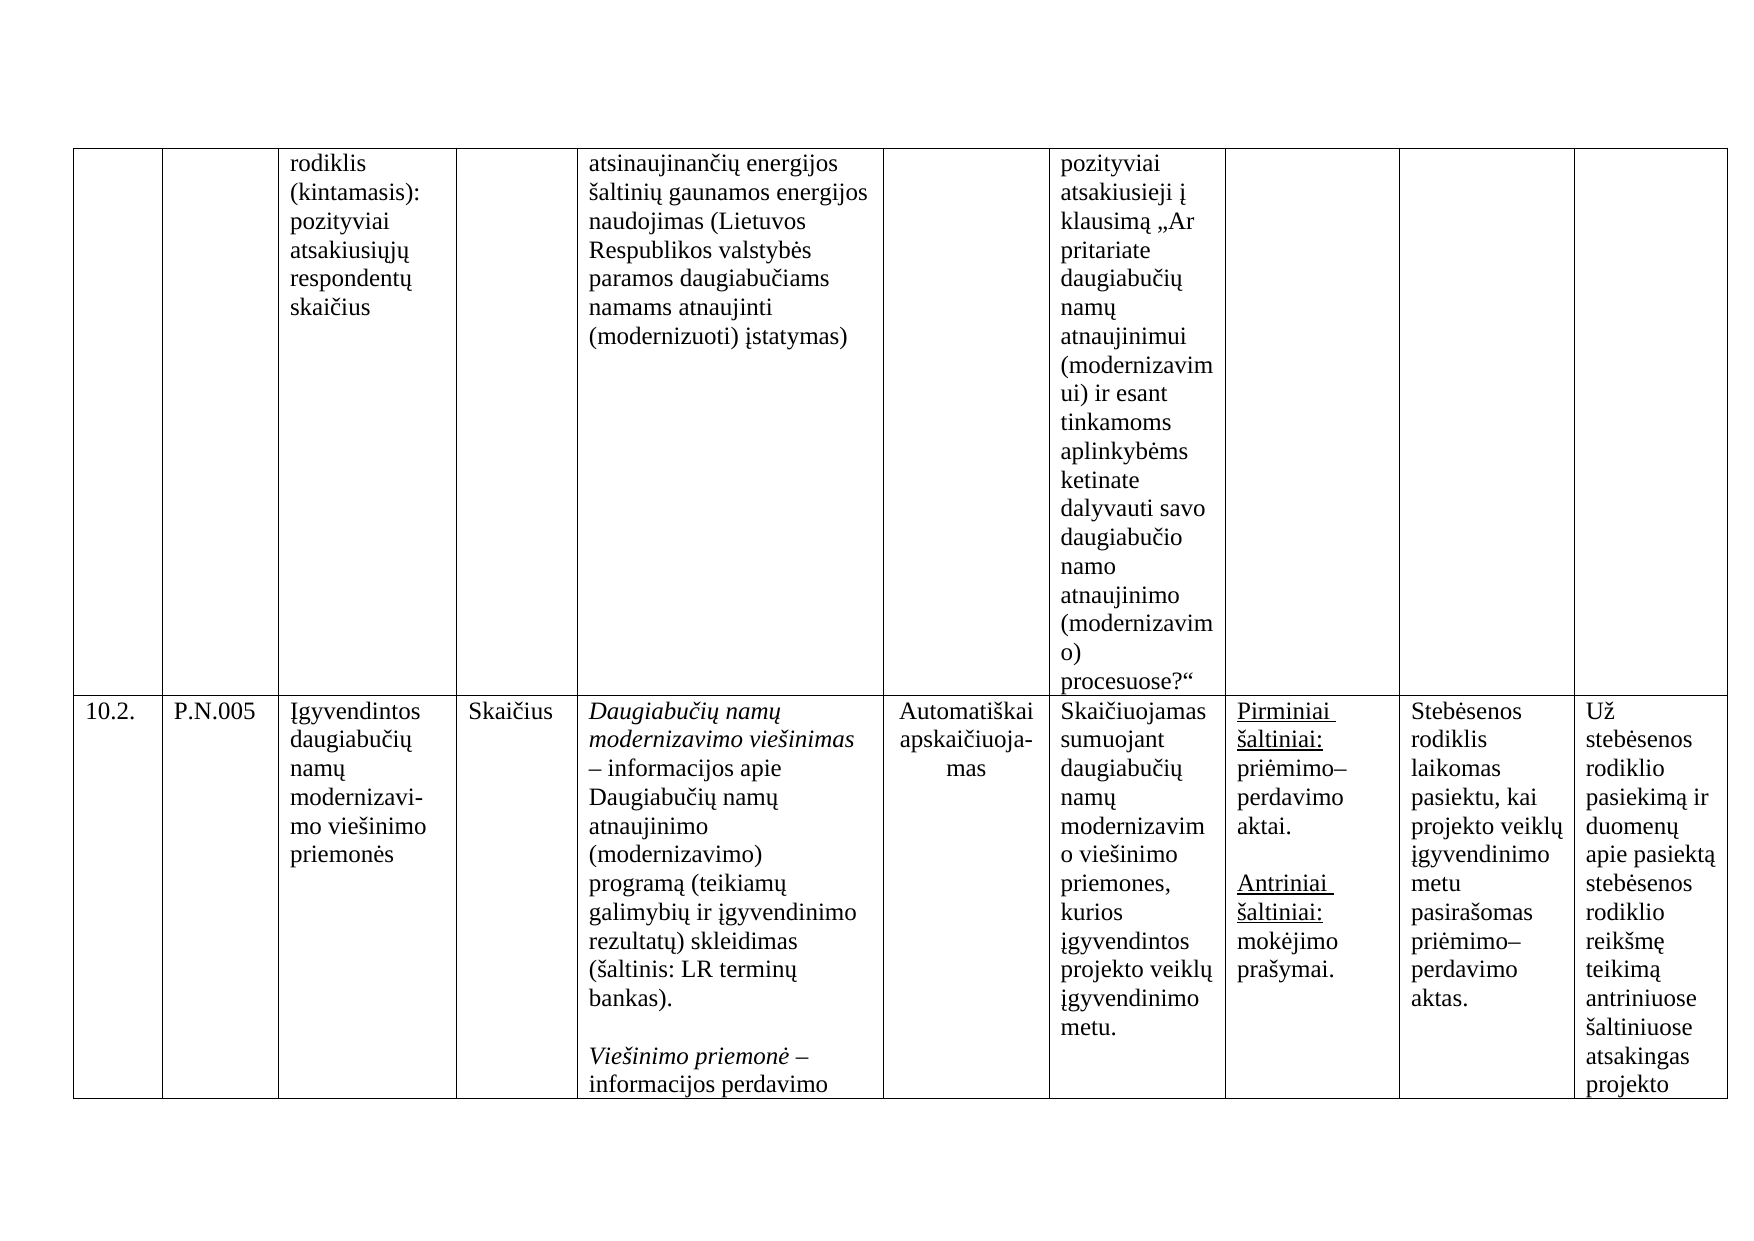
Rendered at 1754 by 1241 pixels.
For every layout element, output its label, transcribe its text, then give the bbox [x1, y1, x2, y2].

table_cell [457, 149, 577, 695]
table_cell Pirminiai šaltiniai: priėmimo–perdavimo aktai. Antriniai šaltiniai: mokėjimo prašymai. [1226, 696, 1399, 1098]
table_cell Stebėsenos rodiklis laikomas pasiektu, kai projekto veiklų įgyvendinimo metu pasirašomas priėmimo–perdavimo aktas. [1400, 696, 1574, 1098]
table_cell [163, 149, 278, 695]
table_cell Daugiabučių namų modernizavimo viešinimas – informacijos apie Daugiabučių namų atnaujinimo (modernizavimo) programą (teikiamų galimybių ir įgyvendinimo rezultatų) skleidimas (šaltinis: LR terminų bankas). Viešinimo priemonė – informacijos perdavimo [578, 696, 883, 1098]
table_cell Skaičiuojamas sumuojant daugiabučių namų modernizavimo viešinimo priemones, kurios įgyvendintos projekto veiklų įgyvendinimo metu. [1050, 696, 1225, 1098]
table_cell [1575, 149, 1727, 695]
table_cell Už stebėsenos rodiklio pasiekimą ir duomenų apie pasiektą stebėsenos rodiklio reikšmę teikimą antriniuose šaltiniuose atsakingas projekto [1575, 696, 1727, 1098]
table_cell Skaičius [457, 696, 577, 1098]
table_cell Įgyvendintos daugiabučių namų modernizavi-mo viešinimo priemonės [279, 696, 456, 1098]
table_cell [1226, 149, 1399, 695]
table_cell 10.2. [74, 696, 162, 1098]
table_cell P.N.005 [163, 696, 278, 1098]
table_cell rodiklis (kintamasis): pozityviai atsakiusiųjų respondentų skaičius [279, 149, 456, 695]
table_cell [1400, 149, 1574, 695]
table_cell [884, 149, 1049, 695]
table_cell pozityviai atsakiusieji į klausimą „Ar pritariate daugiabučių namų atnaujinimui (modernizavimui) ir esant tinkamoms aplinkybėms ketinate dalyvauti savo daugiabučio namo atnaujinimo (modernizavimo) procesuose?“ [1050, 149, 1225, 695]
table_cell atsinaujinančių energijos šaltinių gaunamos energijos naudojimas (Lietuvos Respublikos valstybės paramos daugiabučiams namams atnaujinti (modernizuoti) įstatymas) [578, 149, 883, 695]
table_cell [74, 149, 162, 695]
table_cell Automatiškai apskaičiuoja-mas [884, 696, 1049, 1098]
